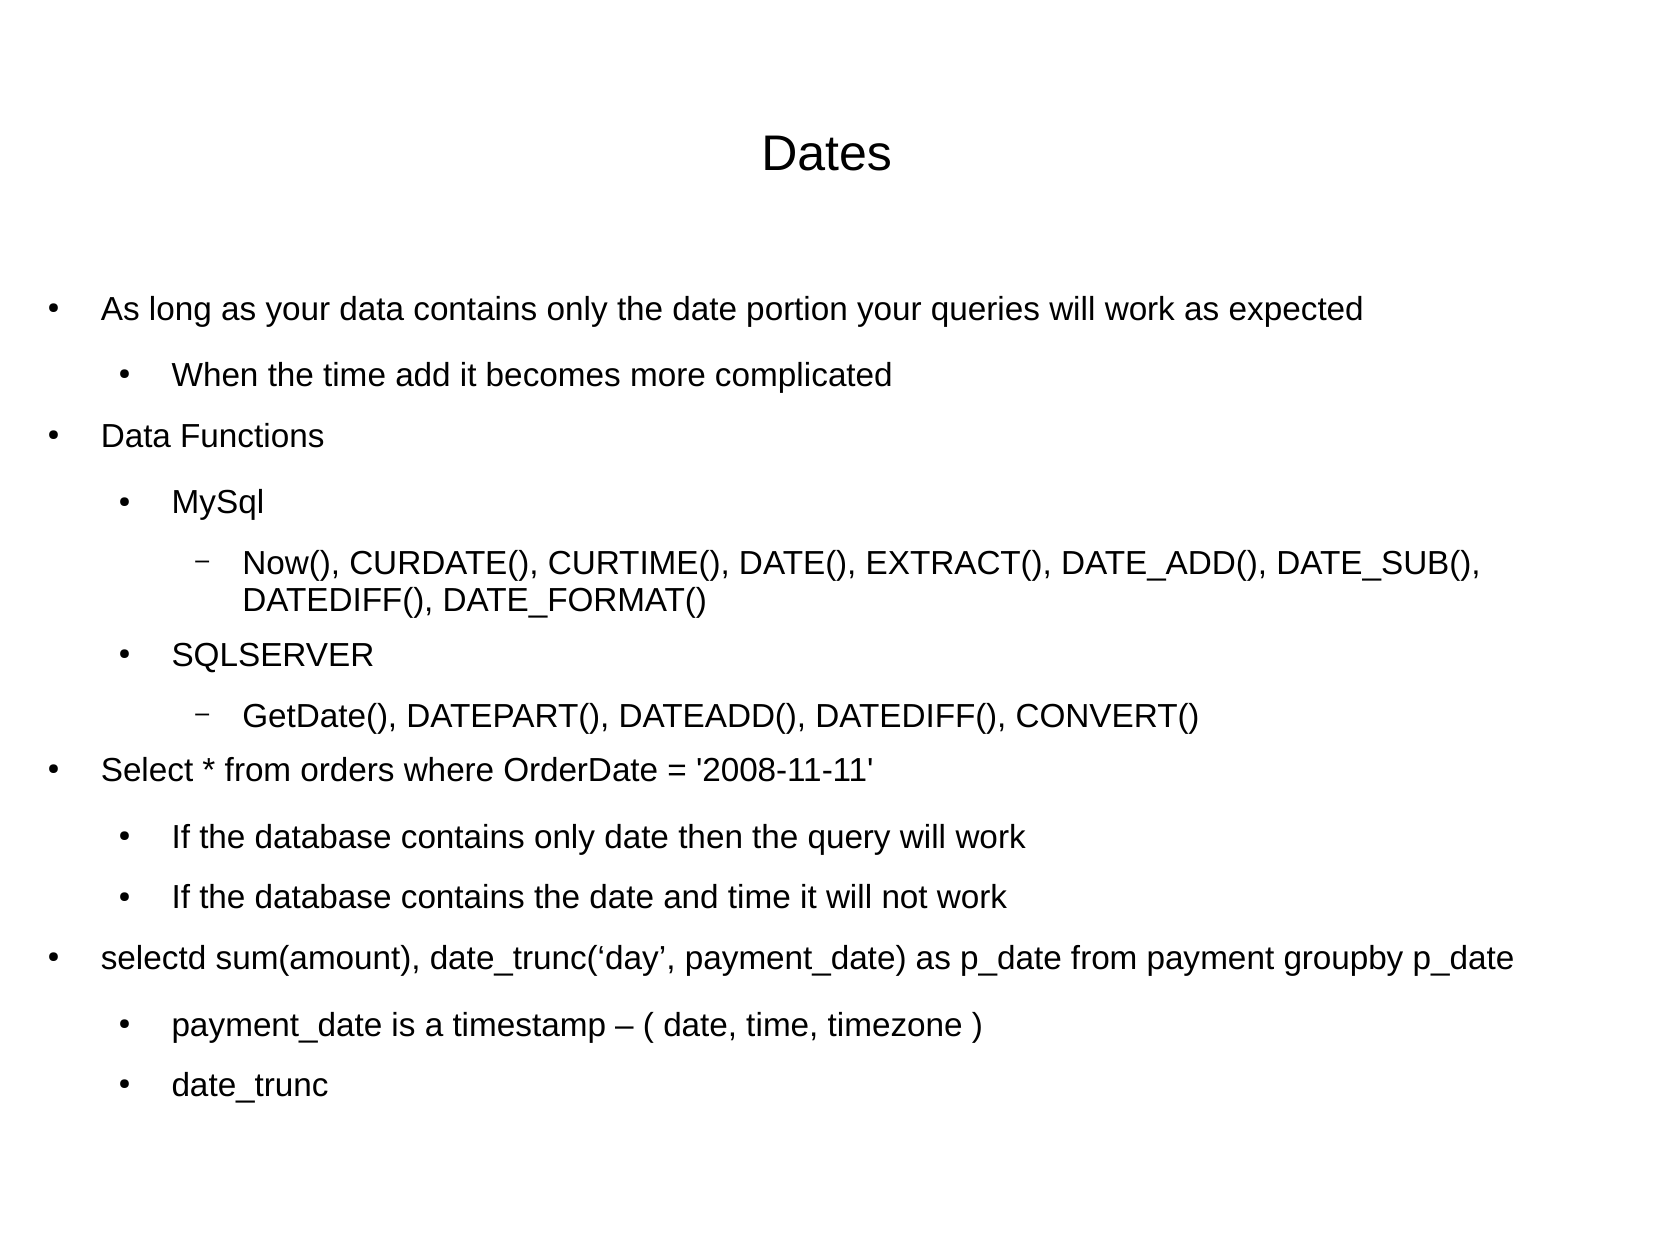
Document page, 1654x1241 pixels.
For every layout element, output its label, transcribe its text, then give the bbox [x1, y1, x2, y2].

list As long as your data contains only the date portion your queries will work as expected When the time add it becomes more complicated Data Functions MySql Now(), CURDATE(), CURTIME(), DATE(), EXTRACT(), DATE_ADD(), DATE_SUB(), DATEDIFF(), DATE_FORMAT() SQLSERVER GetDate(), DATEPART(), DATEADD(), DATEDIFF(), CONVERT() Select * from orders where OrderDate = '2008-11-11' If the database contains only date then the query will work If the database contains the date and time it will not work selectd sum(amount), date_trunc(‘day’, payment_date) as p_date from payment groupby p_date payment_date is a timestamp – ( date, time, timezone ) date_trunc [30, 290, 1621, 1216]
title Dates [82, 49, 1571, 257]
